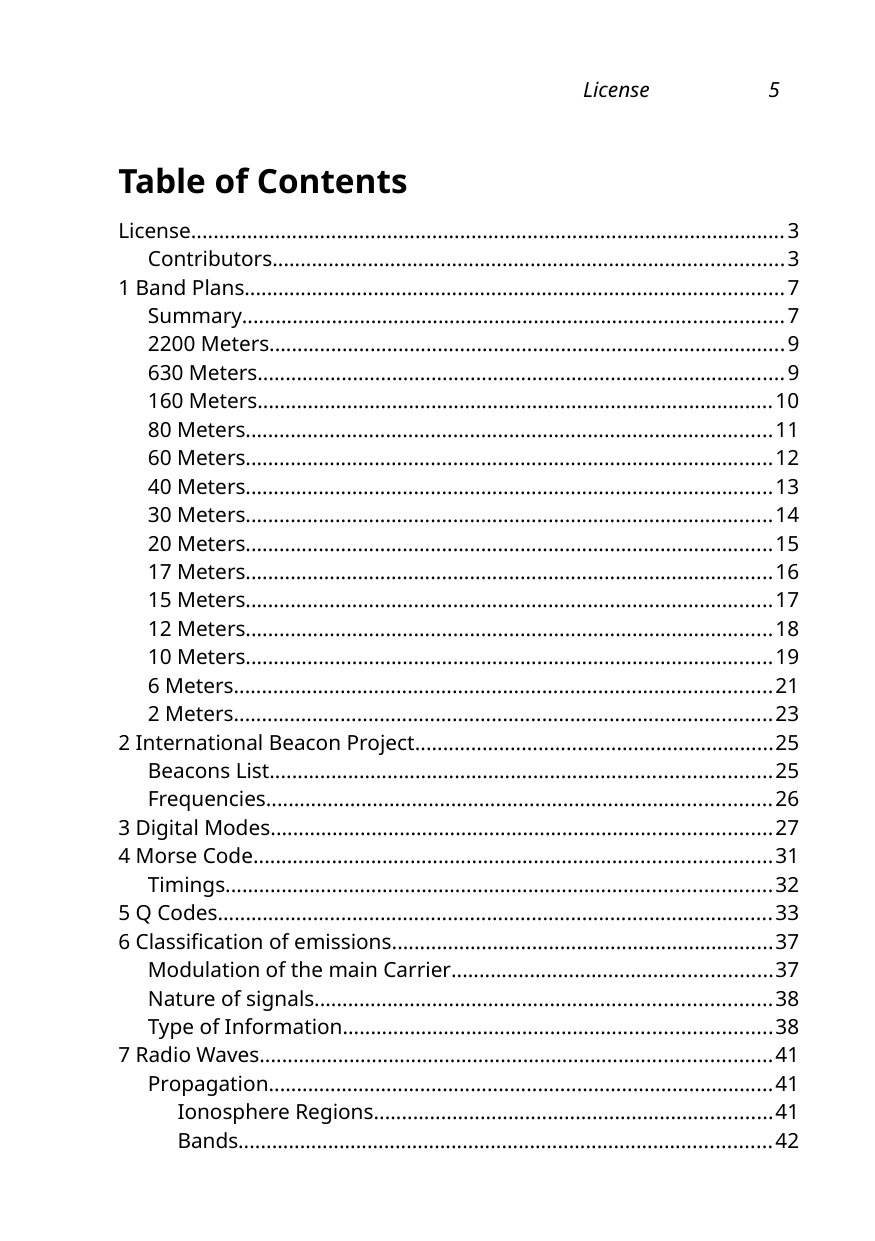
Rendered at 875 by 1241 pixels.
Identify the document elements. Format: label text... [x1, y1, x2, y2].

text Nature of signals 38 [148, 984, 799, 1012]
text 1 Band Plans 7 [118, 273, 799, 301]
text 5 Q Codes 33 [118, 898, 799, 927]
text 6 Classification of emissions 37 [118, 927, 799, 955]
text 15 Meters 17 [148, 586, 799, 614]
text 12 Meters 18 [148, 614, 799, 642]
text Ionosphere Regions 41 [177, 1097, 799, 1126]
text 3 Digital Modes 27 [118, 813, 799, 841]
text 2 International Beacon Project 25 [118, 728, 799, 756]
text Beacons List 25 [148, 756, 799, 784]
text Type of Information 38 [148, 1012, 799, 1041]
subtitle Table of Contents [118, 158, 799, 203]
text 80 Meters 11 [148, 415, 799, 443]
text Frequencies 26 [148, 784, 799, 813]
text 7 Radio Waves 41 [118, 1041, 799, 1069]
text 20 Meters 15 [148, 529, 799, 557]
text 2 Meters 23 [148, 699, 799, 728]
text Summary 7 [148, 301, 799, 329]
text Timings 32 [148, 870, 799, 898]
text 630 Meters 9 [148, 358, 799, 386]
text Propagation 41 [148, 1069, 799, 1097]
text 10 Meters 19 [148, 642, 799, 671]
text Contributors 3 [148, 244, 799, 273]
text 160 Meters 10 [148, 386, 799, 415]
text 60 Meters 12 [148, 443, 799, 472]
text 40 Meters 13 [148, 472, 799, 500]
text Modulation of the main Carrier 37 [148, 955, 799, 984]
text License 3 [118, 216, 799, 244]
text 17 Meters 16 [148, 557, 799, 586]
text 6 Meters 21 [148, 671, 799, 699]
text 30 Meters 14 [148, 500, 799, 529]
text Bands 42 [177, 1126, 799, 1154]
text 2200 Meters 9 [148, 329, 799, 358]
text 4 Morse Code 31 [118, 841, 799, 870]
